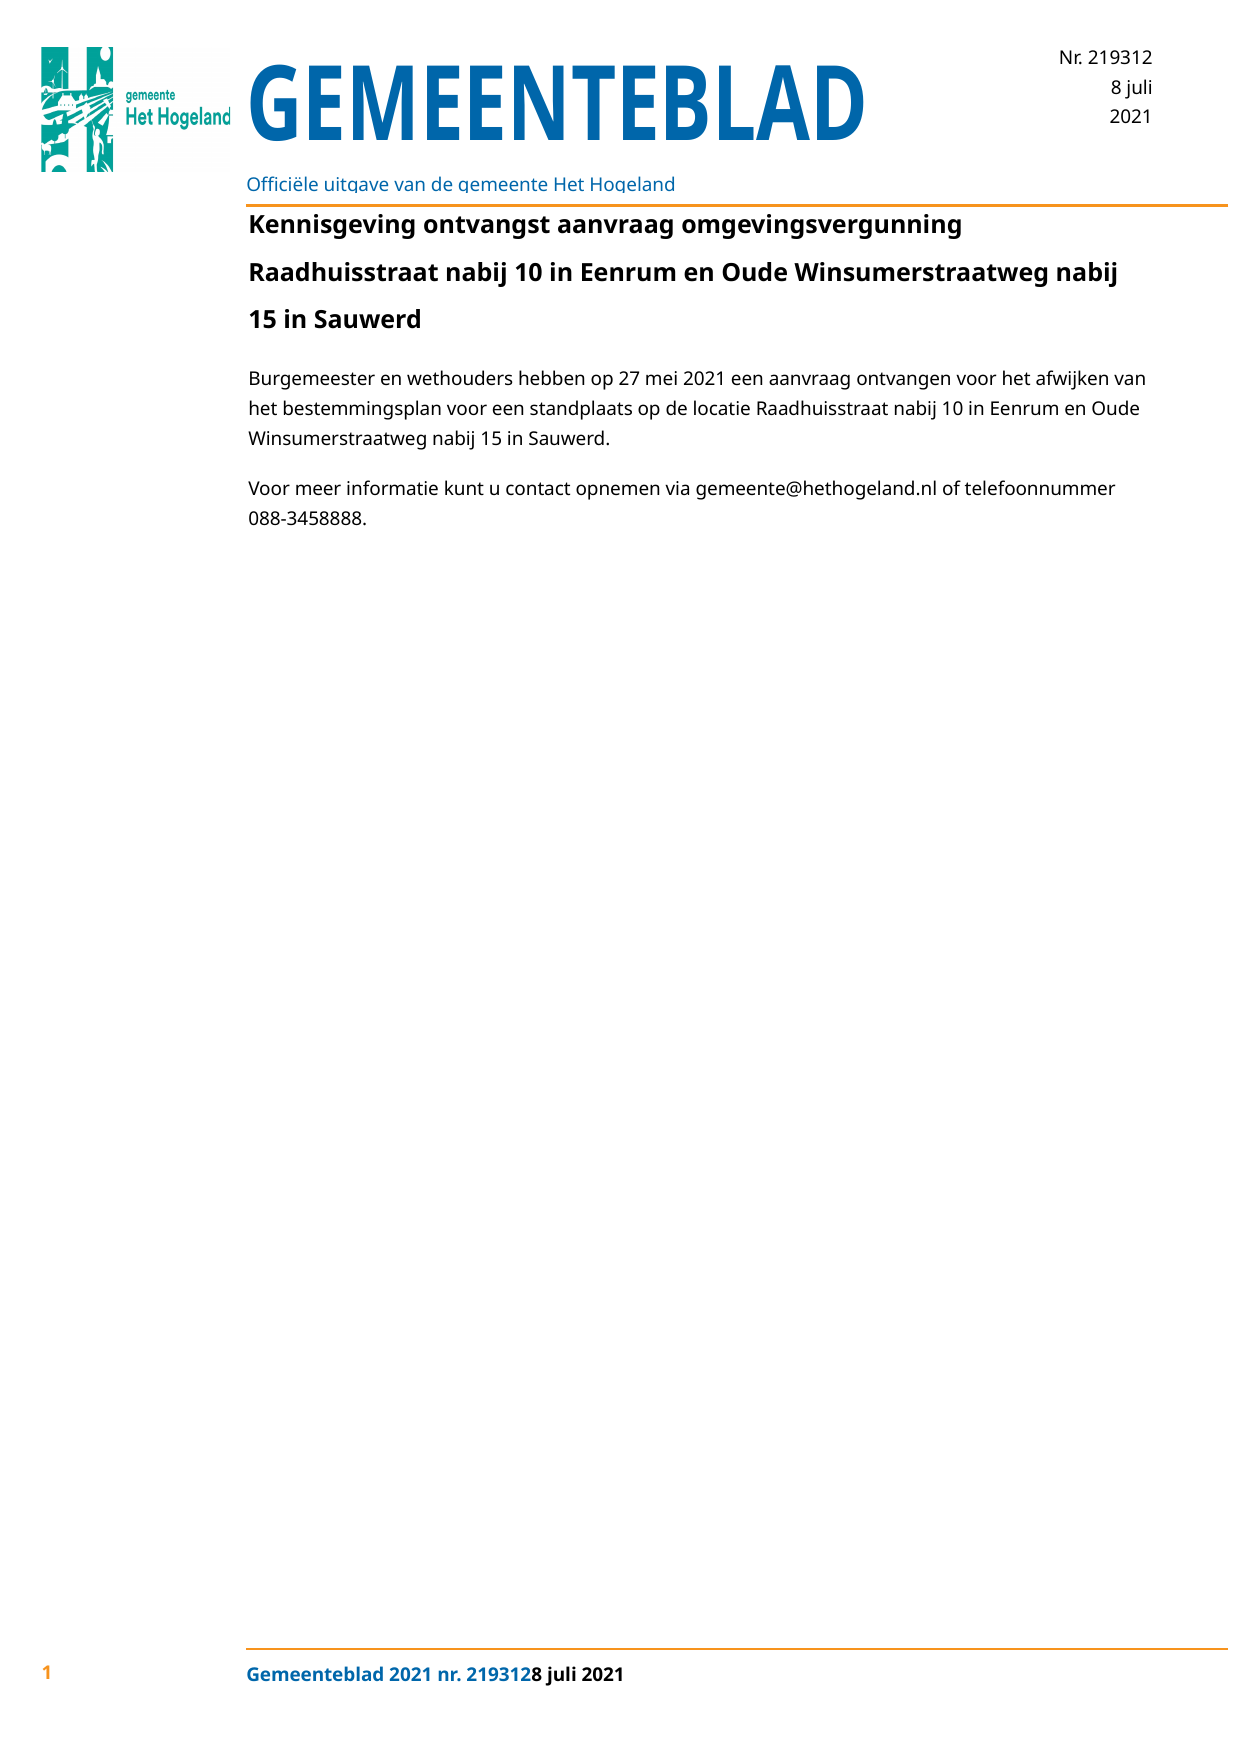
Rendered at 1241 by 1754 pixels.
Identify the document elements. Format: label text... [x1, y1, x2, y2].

text Voor meer informatie kunt u contact opnemen via gemeente@hethogeland.nl of telefoonnummer 088-3458888. [248, 475, 1152, 530]
picture [41, 47, 231, 172]
text Kennisgeving ontvangst aanvraag omgevingsvergunning Raadhuisstraat nabij 10 in Eenrum en Oude Winsumerstraatweg nabij 15 in Sauwerd [248, 207, 1152, 336]
text Burgemeester en wethouders hebben op 27 mei 2021 een aanvraag ontvangen voor het afwijken van het bestemmingsplan voor een standplaats op de locatie Raadhuisstraat nabij 10 in Eenrum en Oude Winsumerstraatweg nabij 15 in Sauwerd. [248, 366, 1152, 450]
